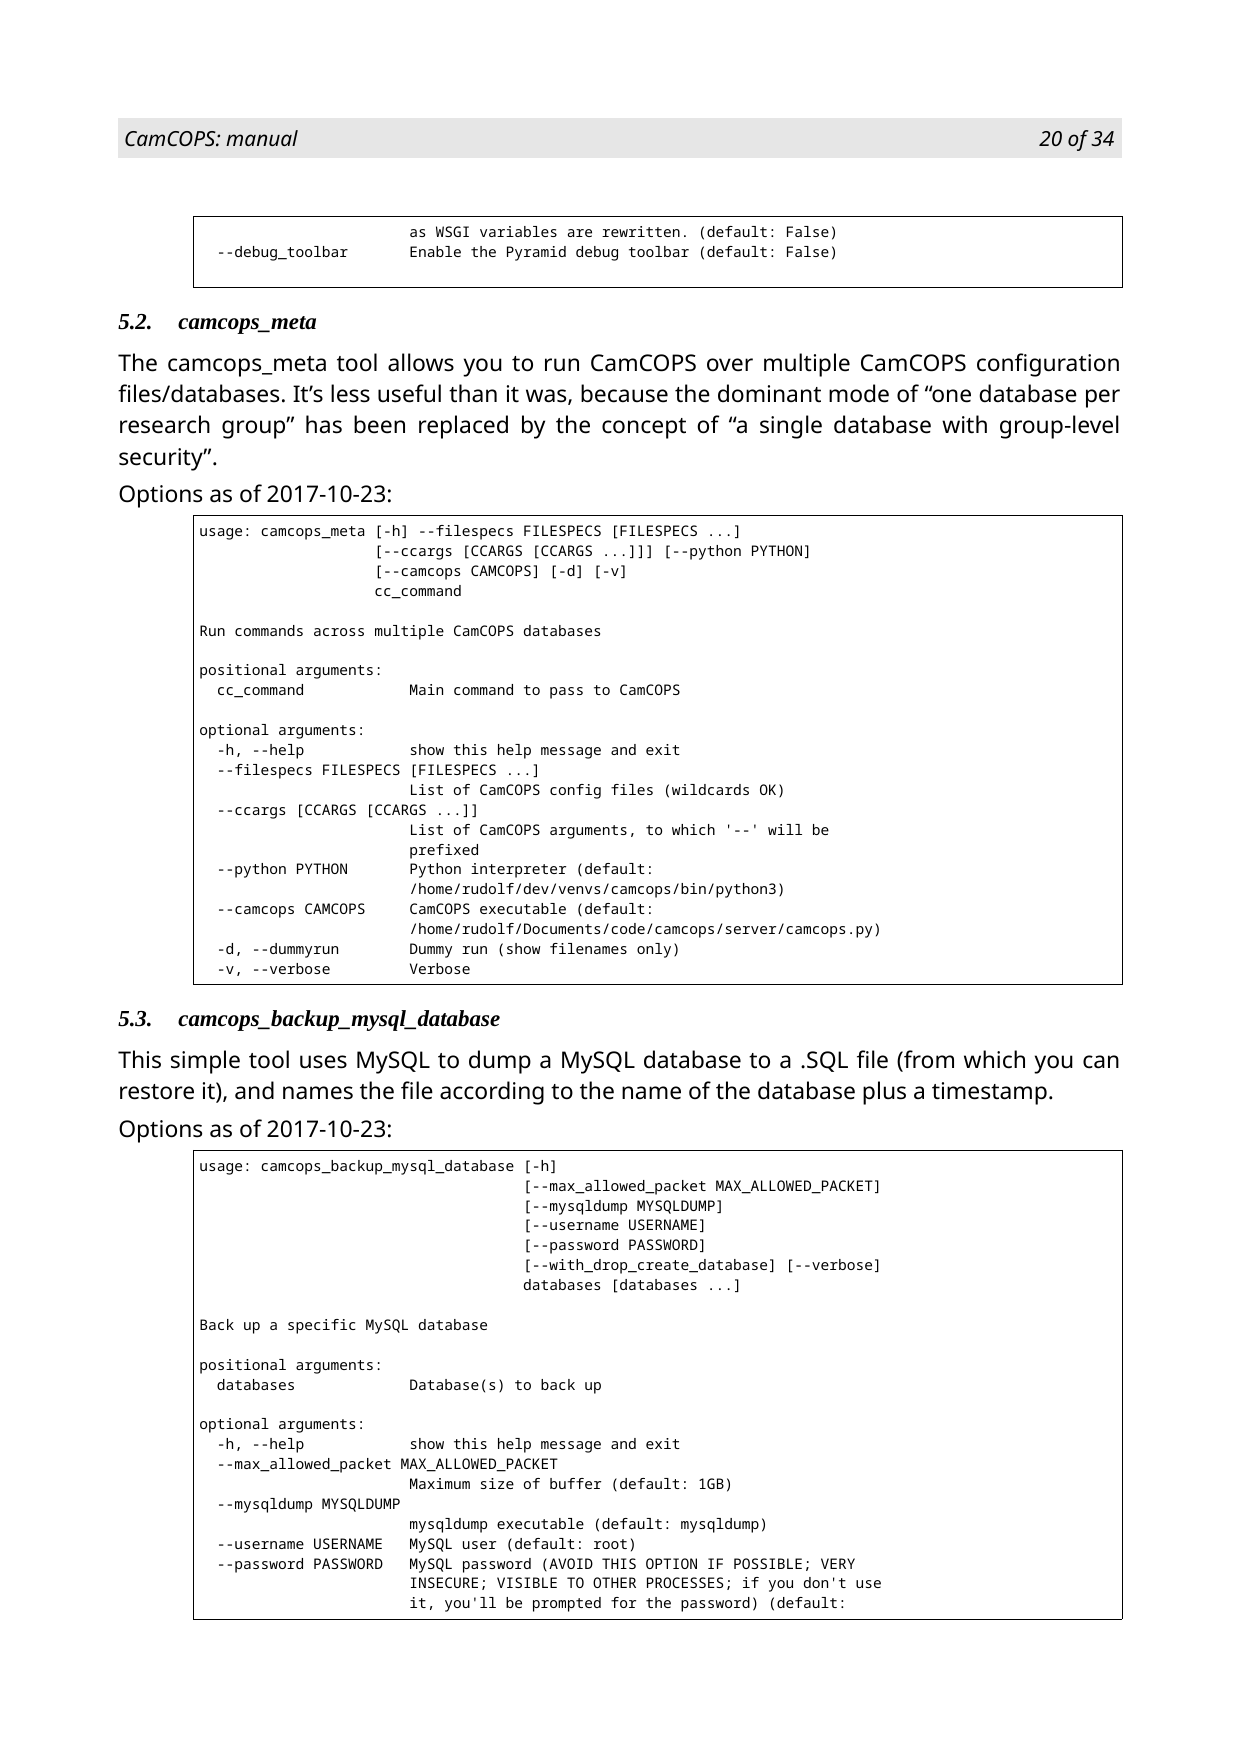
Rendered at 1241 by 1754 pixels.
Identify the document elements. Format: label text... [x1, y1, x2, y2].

subtitle camcops_backup_mysql_database [118, 1005, 1122, 1032]
text This simple tool uses MySQL to dump a MySQL database to a .SQL file (from which you can restore it), and names the file according to the name of the database plus a timestamp. [118, 1044, 1122, 1107]
text The camcops_meta tool allows you to run CamCOPS over multiple CamCOPS configuration files/databases. It’s less useful than it was, because the dominant mode of “one database per research group” has been replaced by the concept of “a single database with group-level security”. [118, 347, 1122, 472]
text Options as of 2017-10-23: [118, 1112, 1122, 1144]
text Options as of 2017-10-23: [118, 478, 1122, 509]
table_header usage: camcops_meta [-h] --filespecs FILESPECS [FILESPECS ...] [--ccargs [CCARGS [CCARGS ...]]] [--python PYTHON] [--camcops CAMCOPS] [-d] [-v] cc_command Run commands across multiple CamCOPS databases positional arguments: cc_command Main command to pass to CamCOPS optional arguments: -h, --help show this help message and exit --filespecs FILESPECS [FILESPECS ...] List of CamCOPS config files (wildcards OK) --ccargs [CCARGS [CCARGS ...]] List of CamCOPS arguments, to which '--' will be prefixed --python PYTHON Python interpreter (default: /home/rudolf/dev/venvs/camcops/bin/python3) --camcops CAMCOPS CamCOPS executable (default: /home/rudolf/Documents/code/camcops/server/camcops.py) -d, --dummyrun Dummy run (show filenames only) -v, --verbose Verbose [194, 516, 1122, 984]
subtitle camcops_meta [118, 308, 1122, 334]
table_header as WSGI variables are rewritten. (default: False) --debug_toolbar Enable the Pyramid debug toolbar (default: False) [194, 217, 1122, 287]
table_header usage: camcops_backup_mysql_database [-h] [--max_allowed_packet MAX_ALLOWED_PACKET] [--mysqldump MYSQLDUMP] [--username USERNAME] [--password PASSWORD] [--with_drop_create_database] [--verbose] databases [databases ...] Back up a specific MySQL database positional arguments: databases Database(s) to back up optional arguments: -h, --help show this help message and exit --max_allowed_packet MAX_ALLOWED_PACKET Maximum size of buffer (default: 1GB) --mysqldump MYSQLDUMP mysqldump executable (default: mysqldump) --username USERNAME MySQL user (default: root) --password PASSWORD MySQL password (AVOID THIS OPTION IF POSSIBLE; VERY INSECURE; VISIBLE TO OTHER PROCESSES; if you don't use it, you'll be prompted for the password) (default: [194, 1151, 1122, 1619]
